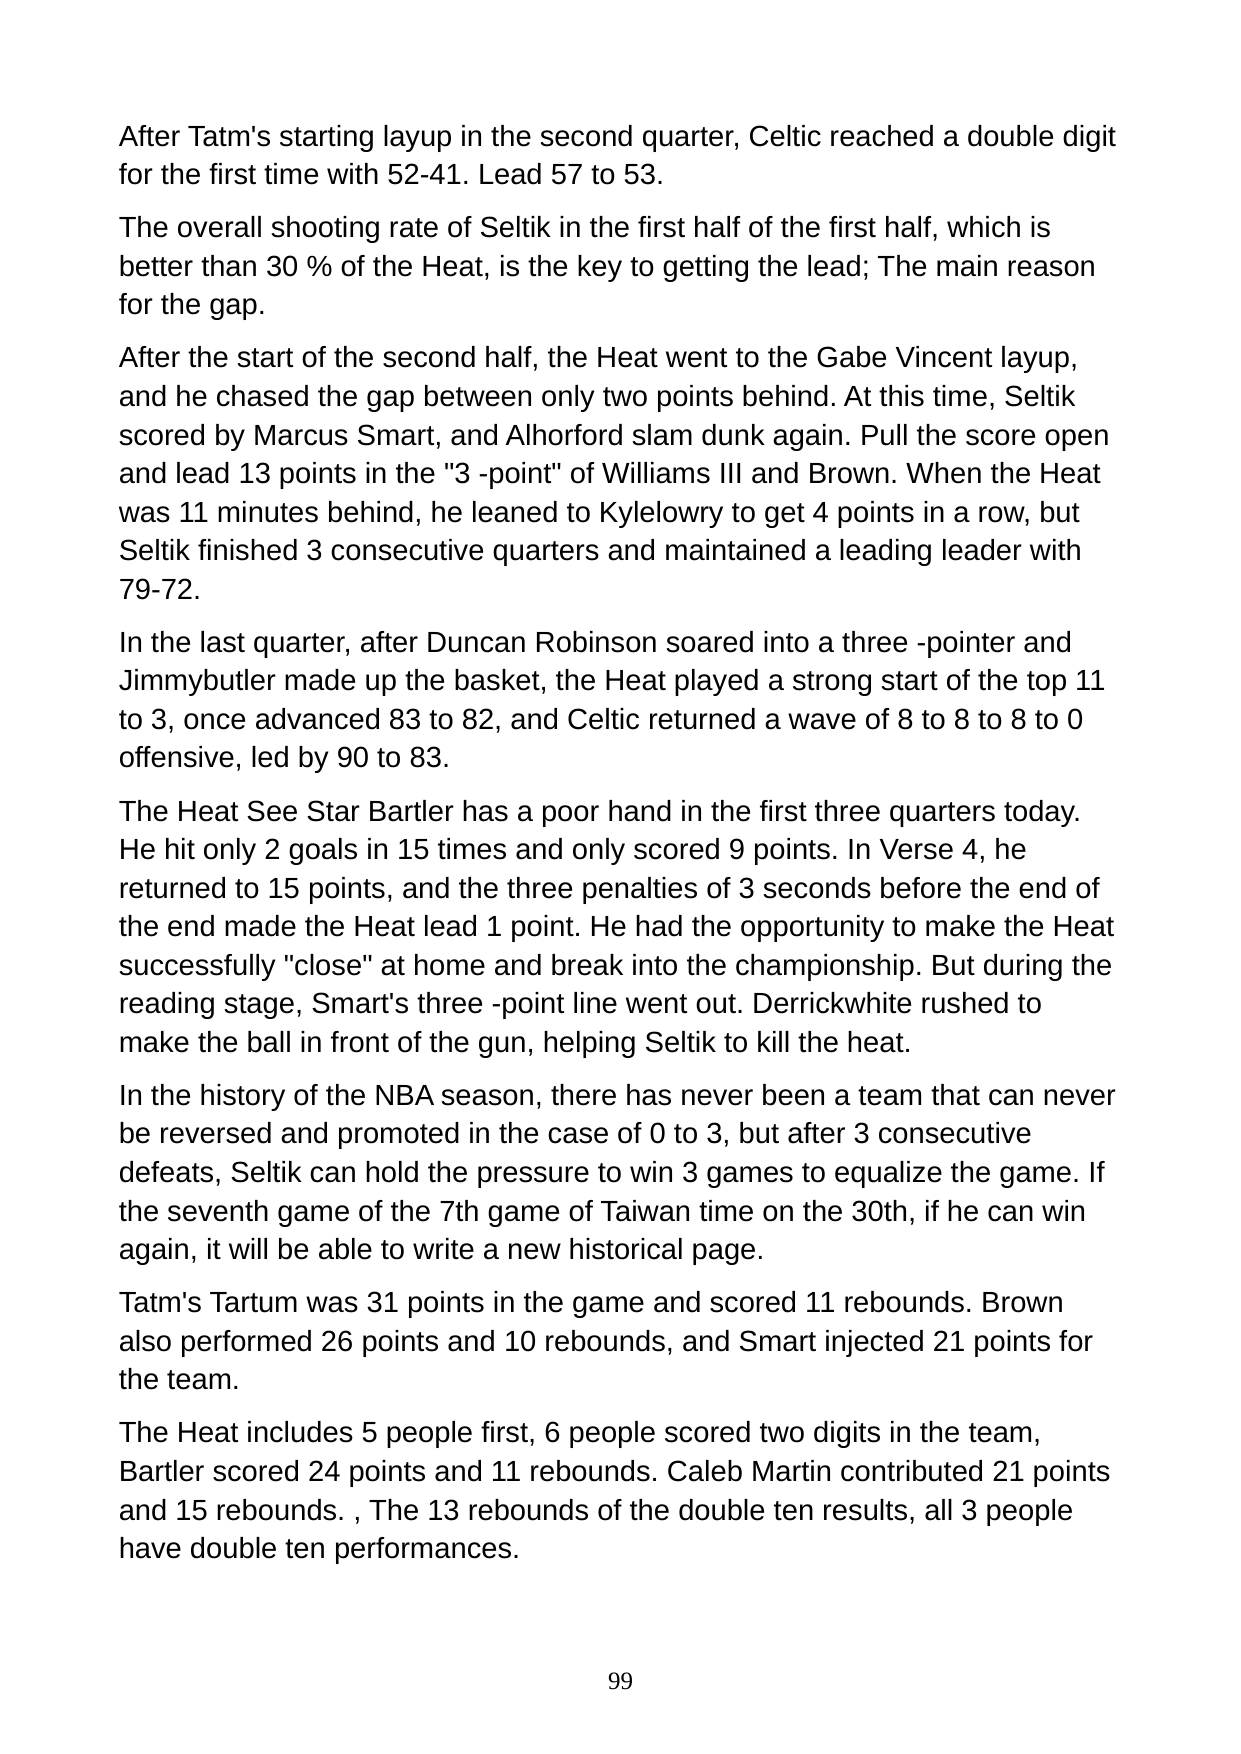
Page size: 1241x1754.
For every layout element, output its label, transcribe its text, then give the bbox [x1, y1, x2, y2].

text The Heat See Star Bartler has a poor hand in the first three quarters today. He hit only 2 goals in 15 times and only scored 9 points. In Verse 4, he returned to 15 points, and the three penalties of 3 seconds before the end of the end made the Heat lead 1 point. He had the opportunity to make the Heat successfully "close" at home and break into the championship. But during the reading stage, Smart's three -point line went out. Derrickwhite rushed to make the ball in front of the gun, helping Seltik to kill the heat. [118, 793, 1122, 1058]
text Tatm's Tartum was 31 points in the game and scored 11 rebounds. Brown also performed 26 points and 10 rebounds, and Smart injected 21 points for the team. [118, 1285, 1122, 1396]
text The overall shooting rate of Seltik in the first half of the first half, which is better than 30 % of the Heat, is the key to getting the lead; The main reason for the gap. [118, 210, 1122, 321]
text In the last quarter, after Duncan Robinson soared into a three -pointer and Jimmybutler made up the basket, the Heat played a strong start of the top 11 to 3, once advanced 83 to 82, and Celtic returned a wave of 8 to 8 to 8 to 0 offensive, led by 90 to 83. [118, 625, 1122, 774]
text In the history of the NBA season, there has never been a team that can never be reversed and promoted in the case of 0 to 3, but after 3 consecutive defeats, Seltik can hold the pressure to win 3 games to equalize the game. If the seventh game of the 7th game of Taiwan time on the 30th, if he can win again, it will be able to write a new historical page. [118, 1078, 1122, 1266]
text The Heat includes 5 people first, 6 people scored two digits in the team, Bartler scored 24 points and 11 rebounds. Caleb Martin contributed 21 points and 15 rebounds. , The 13 rebounds of the double ten results, all 3 people have double ten performances. [118, 1415, 1122, 1564]
text After Tatm's starting layup in the second quarter, Celtic reached a double digit for the first time with 52-41. Lead 57 to 53. [118, 118, 1122, 191]
text After the start of the second half, the Heat went to the Gabe Vincent layup, and he chased the gap between only two points behind. At this time, Seltik scored by Marcus Smart, and Alhorford slam dunk again. Pull the score open and lead 13 points in the "3 -point" of Williams III and Brown. When the Heat was 11 minutes behind, he leaned to Kylelowry to get 4 points in a row, but Seltik finished 3 consecutive quarters and maintained a leading leader with 79-72. [118, 340, 1122, 605]
